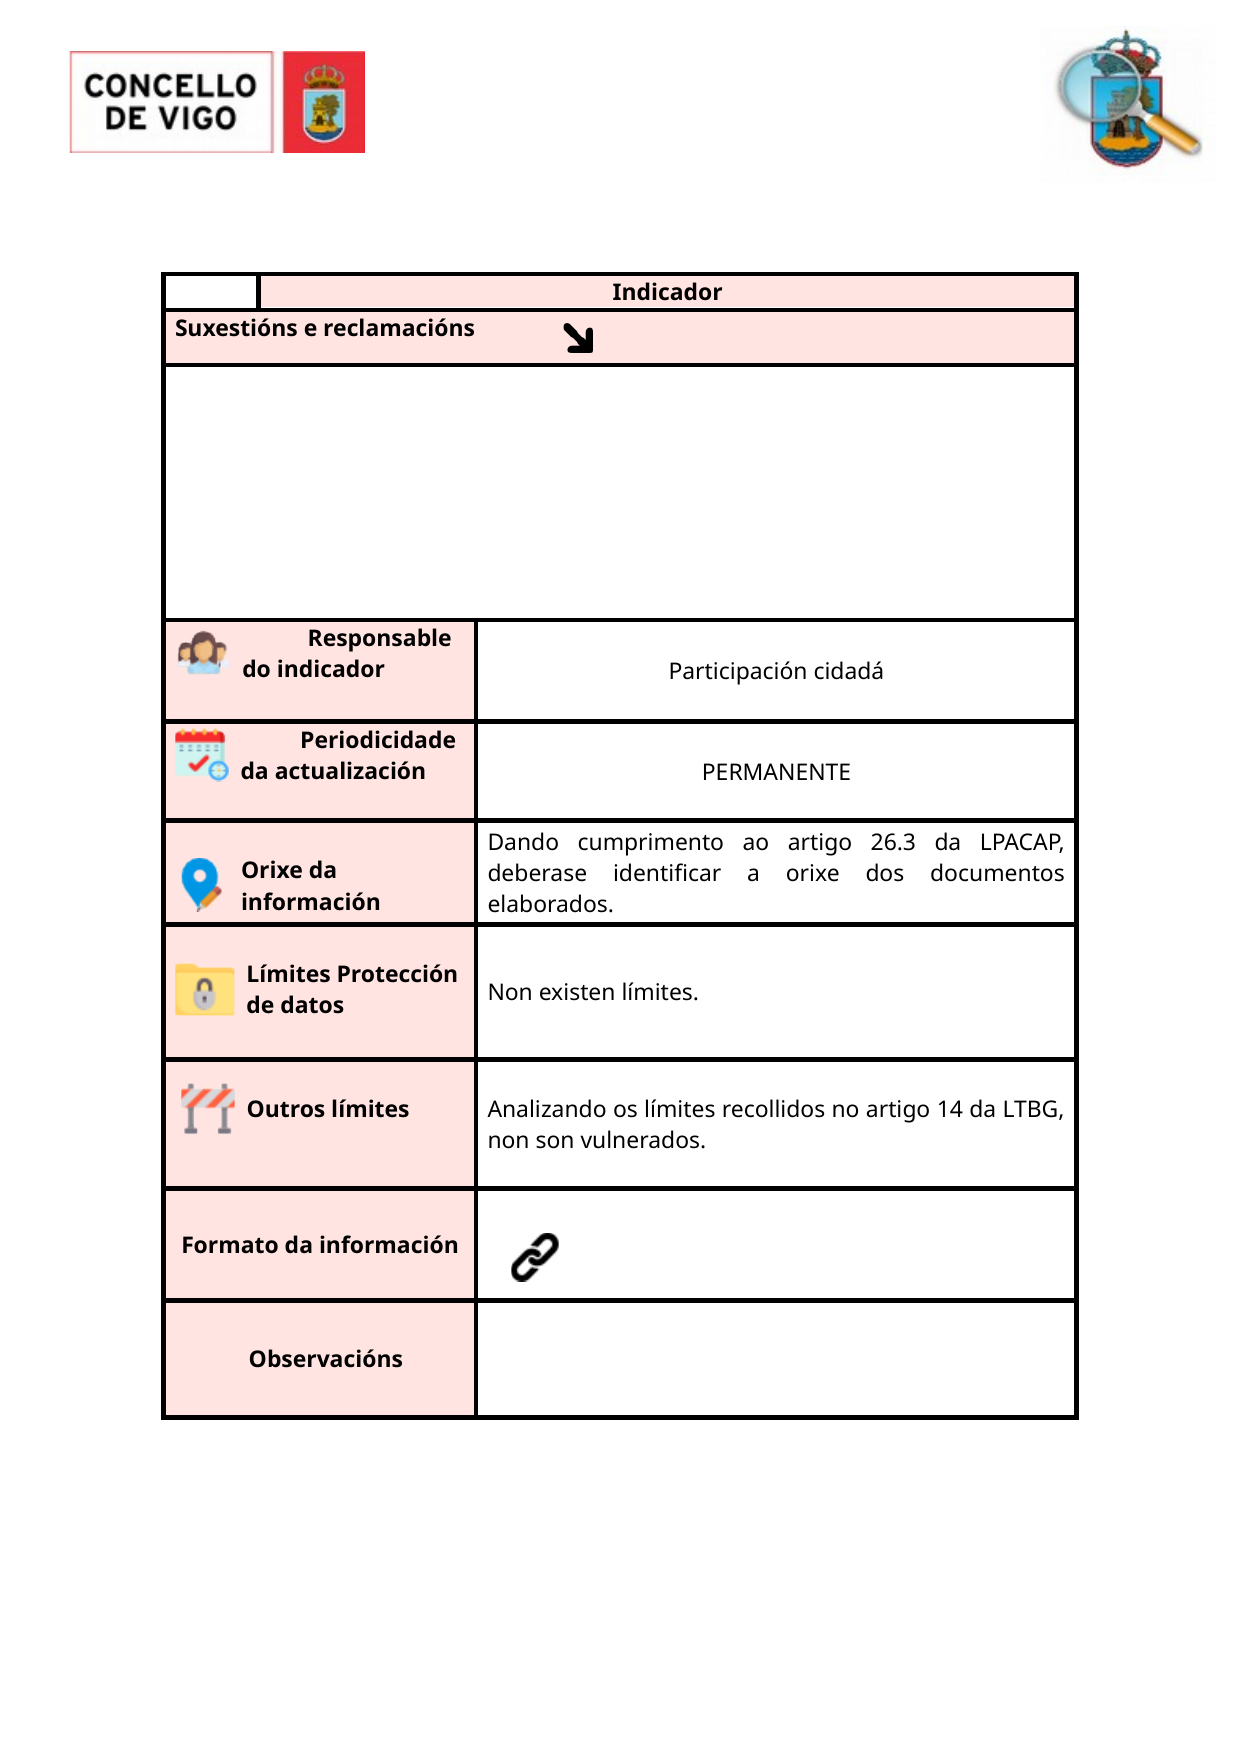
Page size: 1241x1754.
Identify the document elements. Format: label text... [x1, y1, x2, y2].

picture [511, 1233, 559, 1282]
picture [177, 626, 231, 680]
table_cell [166, 367, 1074, 617]
table_header [166, 276, 256, 307]
picture [193, 870, 207, 882]
table_cell Responsable do indicador [166, 622, 474, 719]
picture [69, 51, 365, 153]
picture [1040, 26, 1218, 186]
table_cell Orixe da información [166, 823, 474, 922]
table_cell Suxestións e reclamacións [166, 312, 1074, 363]
table_cell Dando cumprimento ao artigo 26.3 da LPACAP, deberase identificar a orixe dos documentos elaborados. [478, 823, 1074, 922]
table_cell [478, 1191, 1074, 1298]
table_cell PERMANENTE [478, 724, 1074, 818]
picture [181, 1082, 235, 1136]
table_cell Outros límites [166, 1062, 474, 1186]
table_cell Límites Protección de datos [166, 927, 474, 1057]
table_cell Analizando os límites recollidos no artigo 14 da LTBG, non son vulnerados. [478, 1062, 1074, 1186]
table_header Indicador [261, 276, 1074, 307]
table_cell [478, 1303, 1074, 1415]
table_cell Non existen límites. [478, 927, 1074, 1057]
picture [563, 323, 593, 353]
table_cell Observacións [166, 1303, 474, 1415]
picture [175, 960, 235, 1020]
table_cell Formato da información [166, 1191, 474, 1298]
table_cell Periodicidade da actualización [166, 724, 474, 818]
picture [175, 858, 229, 912]
picture [175, 728, 229, 782]
table_cell Participación cidadá [478, 622, 1074, 719]
